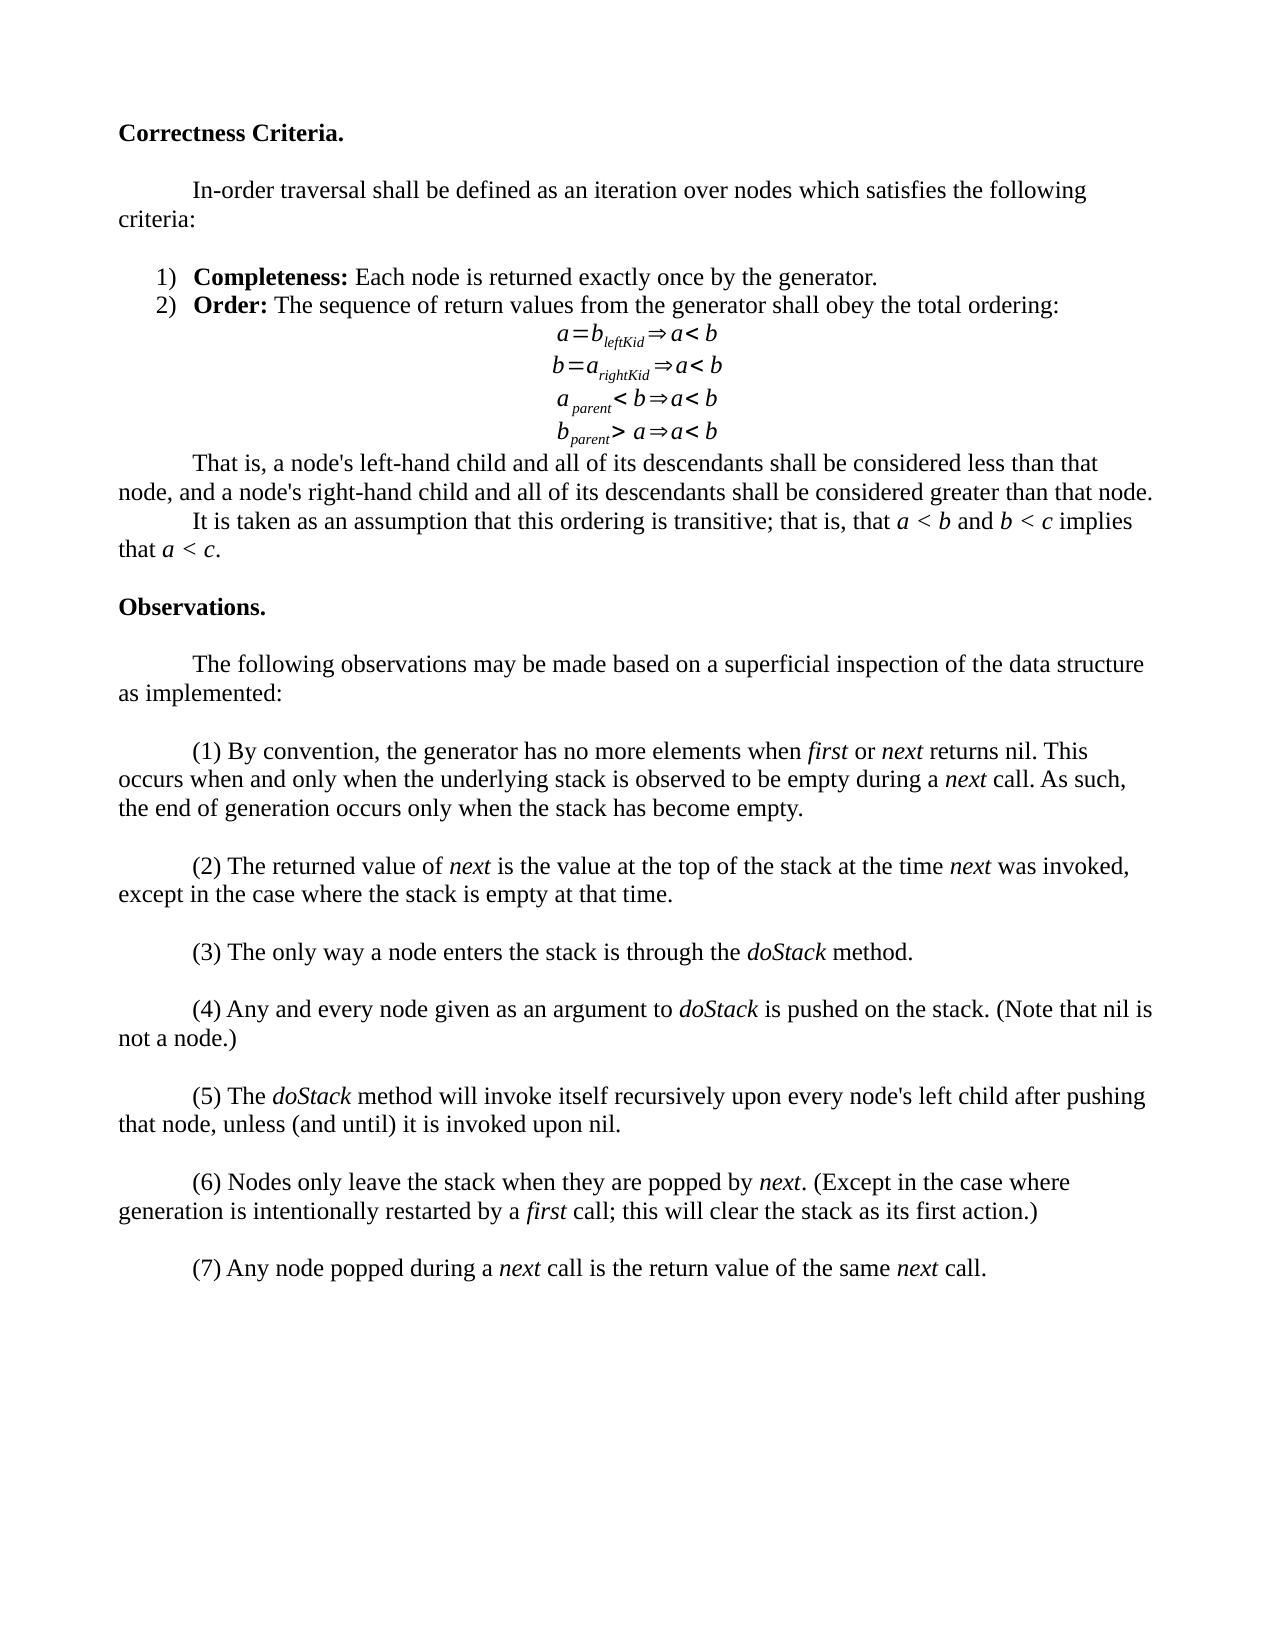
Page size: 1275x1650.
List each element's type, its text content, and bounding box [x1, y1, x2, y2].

text (7) Any node popped during a next call is the return value of the same next call. [118, 1253, 1157, 1282]
list Order: The sequence of return values from the generator shall obey the total ordering: [156, 291, 1157, 319]
list Completeness: Each node is returned exactly once by the generator. [156, 262, 1157, 291]
text In-order traversal shall be defined as an iteration over nodes which satisfies the following criteria: [118, 176, 1157, 233]
text That is, a node's left-hand child and all of its descendants shall be considered less than that node, and a node's right-hand child and all of its descendants shall be considered greater than that node. [118, 319, 1157, 506]
text It is taken as an assumption that this ordering is transitive; that is, that a < b and b < c implies that a < c. [118, 506, 1157, 563]
text The following observations may be made based on a superficial inspection of the data structure as implemented: [118, 649, 1157, 707]
text (2) The returned value of next is the value at the top of the stack at the time next was invoked, except in the case where the stack is empty at that time. [118, 851, 1157, 908]
text (6) Nodes only leave the stack when they are popped by next. (Except in the case where generation is intentionally restarted by a first call; this will clear the stack as its first action.) [118, 1167, 1157, 1224]
text (1) By convention, the generator has no more elements when first or next returns nil. This occurs when and only when the underlying stack is observed to be empty during a next call. As such, the end of generation occurs only when the stack has become empty. [118, 736, 1157, 822]
text (3) The only way a node enters the stack is through the doStack method. [118, 937, 1157, 966]
text Observations. [118, 592, 1157, 621]
text (4) Any and every node given as an argument to doStack is pushed on the stack. (Note that nil is not a node.) [118, 994, 1157, 1052]
text Correctness Criteria. [118, 118, 1157, 147]
text (5) The doStack method will invoke itself recursively upon every node's left child after pushing that node, unless (and until) it is invoked upon nil. [118, 1081, 1157, 1138]
